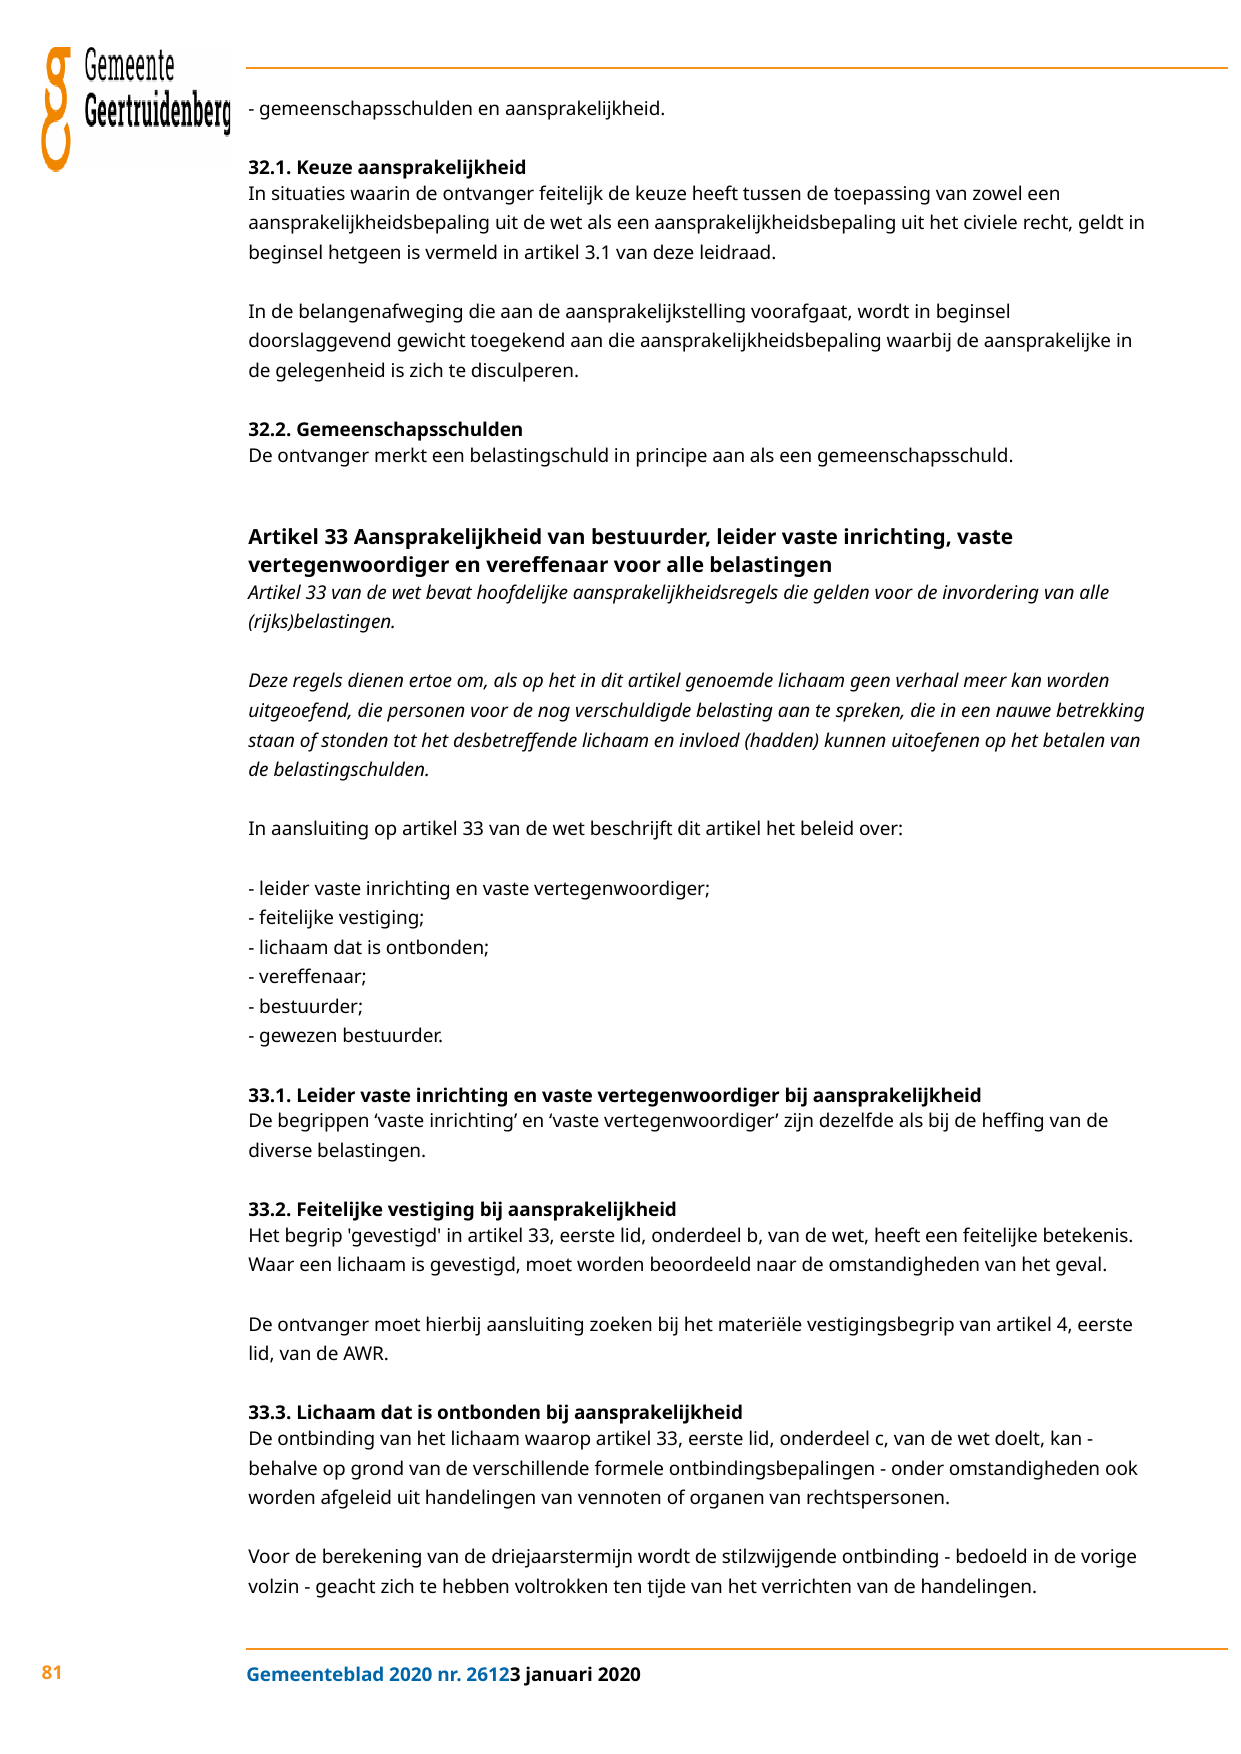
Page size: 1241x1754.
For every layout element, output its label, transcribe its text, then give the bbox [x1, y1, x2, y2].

text - lichaam dat is ontbonden; [248, 934, 1152, 960]
text 33.3. Lichaam dat is ontbonden bij aansprakelijkheid [248, 1399, 1152, 1425]
text - feitelijke vestiging; [248, 904, 1152, 930]
text Artikel 33 Aansprakelijkheid van bestuurder, leider vaste inrichting, vaste vertegenwoordiger en vereffenaar voor alle belastingen [248, 522, 1152, 579]
text Het begrip 'gevestigd' in artikel 33, eerste lid, onderdeel b, van de wet, heeft een feitelijke betekenis. Waar een lichaam is gevestigd, moet worden beoordeeld naar de omstandigheden van het geval. [248, 1222, 1152, 1277]
text Artikel 33 van de wet bevat hoofdelijke aansprakelijkheidsregels die gelden voor de invordering van alle (rijks)belastingen. [248, 579, 1152, 634]
text De ontbinding van het lichaam waarop artikel 33, eerste lid, onderdeel c, van de wet doelt, kan - behalve op grond van de verschillende formele ontbindingsbepalingen - onder omstandigheden ook worden afgeleid uit handelingen van vennoten of organen van rechtspersonen. [248, 1425, 1152, 1510]
text 32.2. Gemeenschapsschulden [248, 416, 1152, 442]
text 33.1. Leider vaste inrichting en vaste vertegenwoordiger bij aansprakelijkheid [248, 1082, 1152, 1108]
text - bestuurder; [248, 993, 1152, 1019]
text In de belangenafweging die aan de aansprakelijkstelling voorafgaat, wordt in beginsel doorslaggevend gewicht toegekend aan die aansprakelijkheidsbepaling waarbij de aansprakelijke in de gelegenheid is zich te disculperen. [248, 298, 1152, 383]
text - vereffenaar; [248, 963, 1152, 989]
picture [41, 47, 231, 172]
text 33.2. Feitelijke vestiging bij aansprakelijkheid [248, 1196, 1152, 1222]
text Voor de berekening van de driejaarstermijn wordt de stilzwijgende ontbinding - bedoeld in de vorige volzin - geacht zich te hebben voltrokken ten tijde van het verrichten van de handelingen. [248, 1544, 1152, 1599]
text 32.1. Keuze aansprakelijkheid [248, 154, 1152, 180]
text - leider vaste inrichting en vaste vertegenwoordiger; [248, 875, 1152, 901]
text De begrippen ‘vaste inrichting’ en ‘vaste vertegenwoordiger’ zijn dezelfde als bij de heffing van de diverse belastingen. [248, 1108, 1152, 1163]
text In aansluiting op artikel 33 van de wet beschrijft dit artikel het beleid over: [248, 816, 1152, 841]
text - gemeenschapsschulden en aansprakelijkheid. [248, 95, 1152, 121]
text - gewezen bestuurder. [248, 1023, 1152, 1048]
text De ontvanger merkt een belastingschuld in principe aan als een gemeenschapsschuld. [248, 442, 1152, 468]
text Deze regels dienen ertoe om, als op het in dit artikel genoemde lichaam geen verhaal meer kan worden uitgeoefend, die personen voor de nog verschuldigde belasting aan te spreken, die in een nauwe betrekking staan of stonden tot het desbetreffende lichaam en invloed (hadden) kunnen uitoefenen op het betalen van de belastingschulden. [248, 668, 1152, 782]
text De ontvanger moet hierbij aansluiting zoeken bij het materiële vestigingsbegrip van artikel 4, eerste lid, van de AWR. [248, 1311, 1152, 1366]
text In situaties waarin de ontvanger feitelijk de keuze heeft tussen de toepassing van zowel een aansprakelijkheidsbepaling uit de wet als een aansprakelijkheidsbepaling uit het civiele recht, geldt in beginsel hetgeen is vermeld in artikel 3.1 van deze leidraad. [248, 180, 1152, 264]
